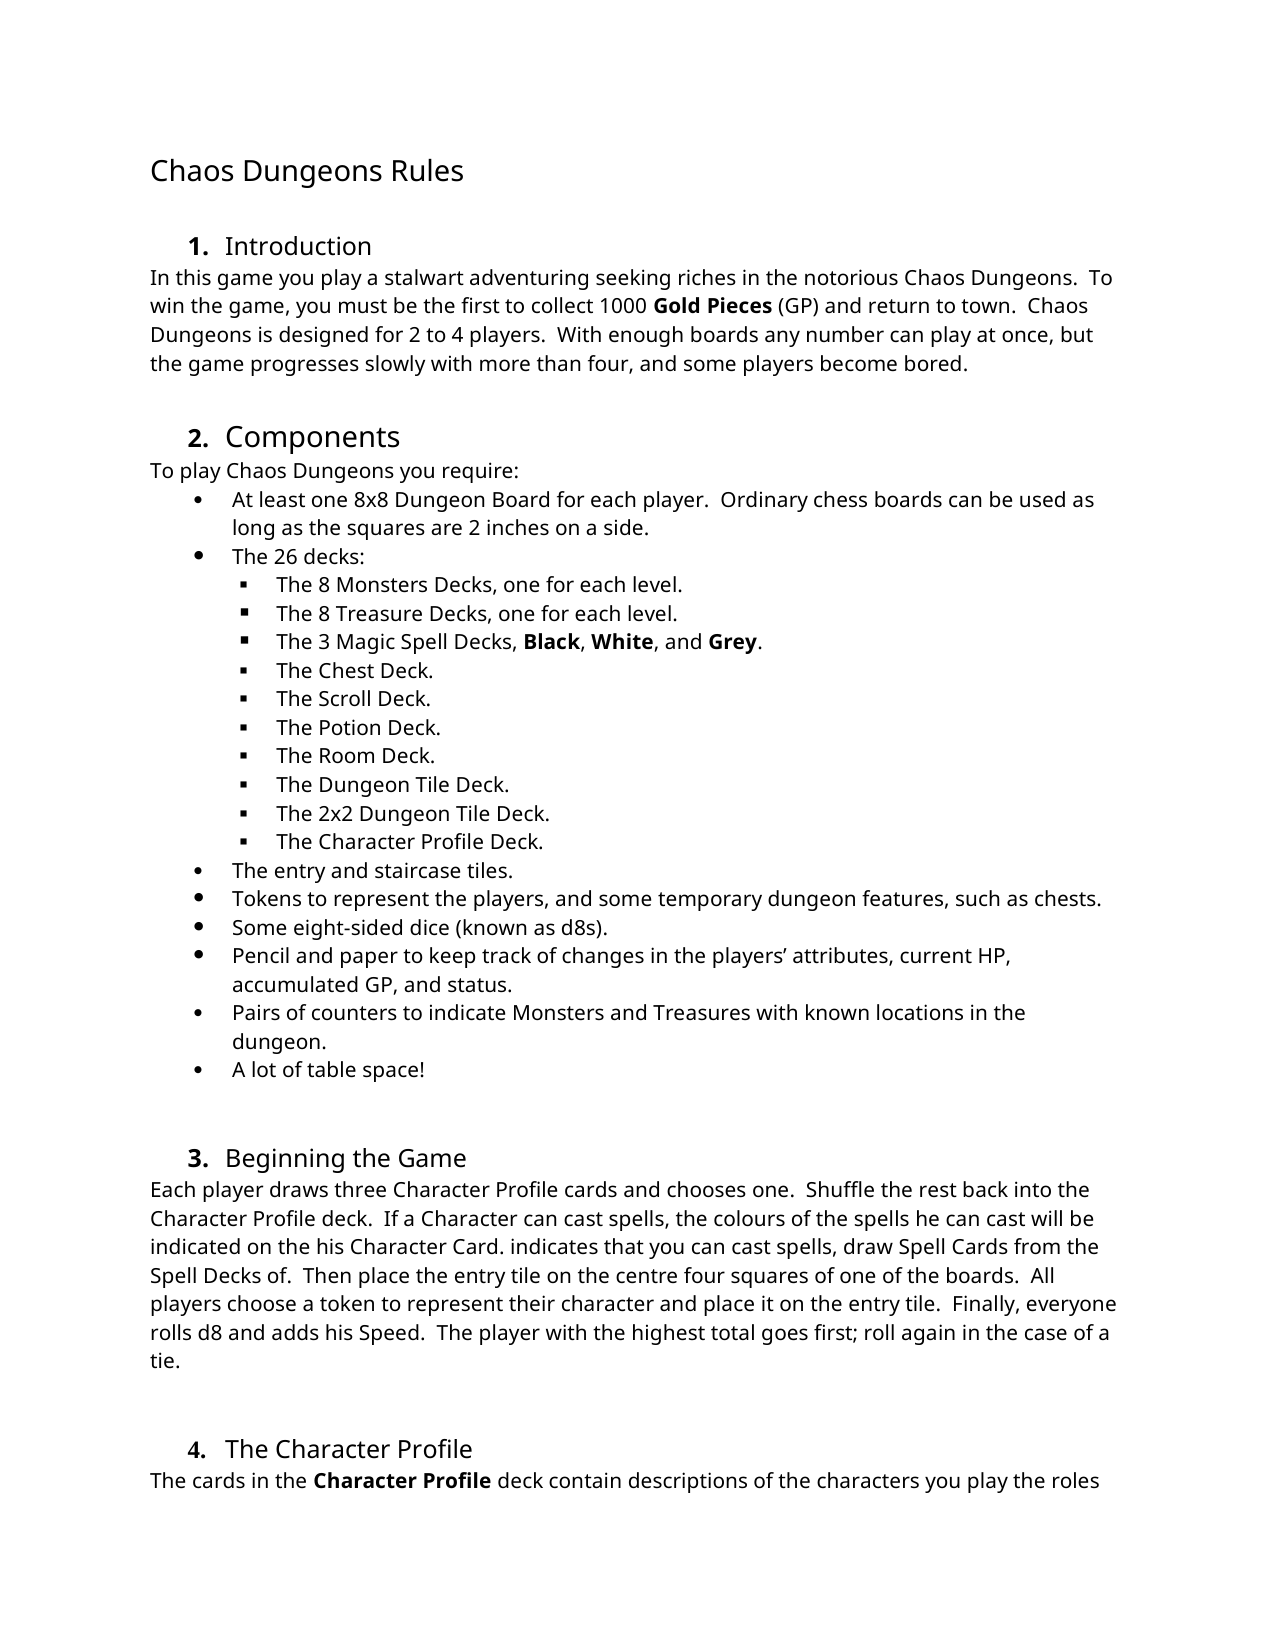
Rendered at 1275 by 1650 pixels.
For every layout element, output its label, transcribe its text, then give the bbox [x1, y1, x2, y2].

list The Room Deck. [239, 741, 1125, 770]
list A lot of table space! [194, 1055, 1125, 1084]
list The 26 decks: [194, 542, 1125, 570]
text Each player draws three Character Profile cards and chooses one. Shuffle the rest back into the Character Profile deck. If a Character can cast spells, the colours of the spells he can cast will be indicated on the his Character Card. indicates that you can cast spells, draw Spell Cards from the Spell Decks of. Then place the entry tile on the centre four squares of one of the boards. All players choose a token to represent their character and place it on the entry tile. Finally, everyone rolls d8 and adds his Speed. The player with the highest total goes first; roll again in the case of a tie. [150, 1175, 1125, 1375]
list Beginning the Game [187, 1141, 1125, 1175]
list The 2x2 Dungeon Tile Deck. [239, 798, 1125, 827]
list The Chest Deck. [239, 656, 1125, 684]
list The Scroll Deck. [239, 684, 1125, 713]
list The entry and staircase tiles. [194, 856, 1125, 884]
text The cards in the Character Profile deck contain descriptions of the characters you play the roles [150, 1466, 1125, 1494]
list Some eight-sided dice (known as d8s). [194, 913, 1125, 941]
list Tokens to represent the players, and some temporary dungeon features, such as chests. [194, 884, 1125, 913]
list The 3 Magic Spell Decks, Black, White, and Grey. [239, 627, 1125, 656]
list The Dungeon Tile Deck. [239, 770, 1125, 798]
list The Character Profile [187, 1432, 1125, 1466]
list The Potion Deck. [239, 713, 1125, 741]
list The 8 Treasure Decks, one for each level. [239, 599, 1125, 627]
text In this game you play a stalwart adventuring seeking riches in the notorious Chaos Dungeons. To win the game, you must be the first to collect 1000 Gold Pieces (GP) and return to town. Chaos Dungeons is designed for 2 to 4 players. With enough boards any number can play at once, but the game progresses slowly with more than four, and some players become bored. [150, 263, 1125, 377]
list The 8 Monsters Decks, one for each level. [239, 570, 1125, 599]
list Pencil and paper to keep track of changes in the players’ attributes, current HP, accumulated GP, and status. [194, 941, 1125, 998]
list The Character Profile Deck. [239, 827, 1125, 856]
list Pairs of counters to indicate Monsters and Treasures with known locations in the dungeon. [194, 998, 1125, 1055]
list Introduction [187, 229, 1125, 263]
list At least one 8x8 Dungeon Board for each player. Ordinary chess boards can be used as long as the squares are 2 inches on a side. [194, 484, 1125, 542]
list Components [187, 417, 1125, 456]
text To play Chaos Dungeons you require: [150, 456, 1125, 484]
text Chaos Dungeons Rules [150, 150, 1125, 189]
